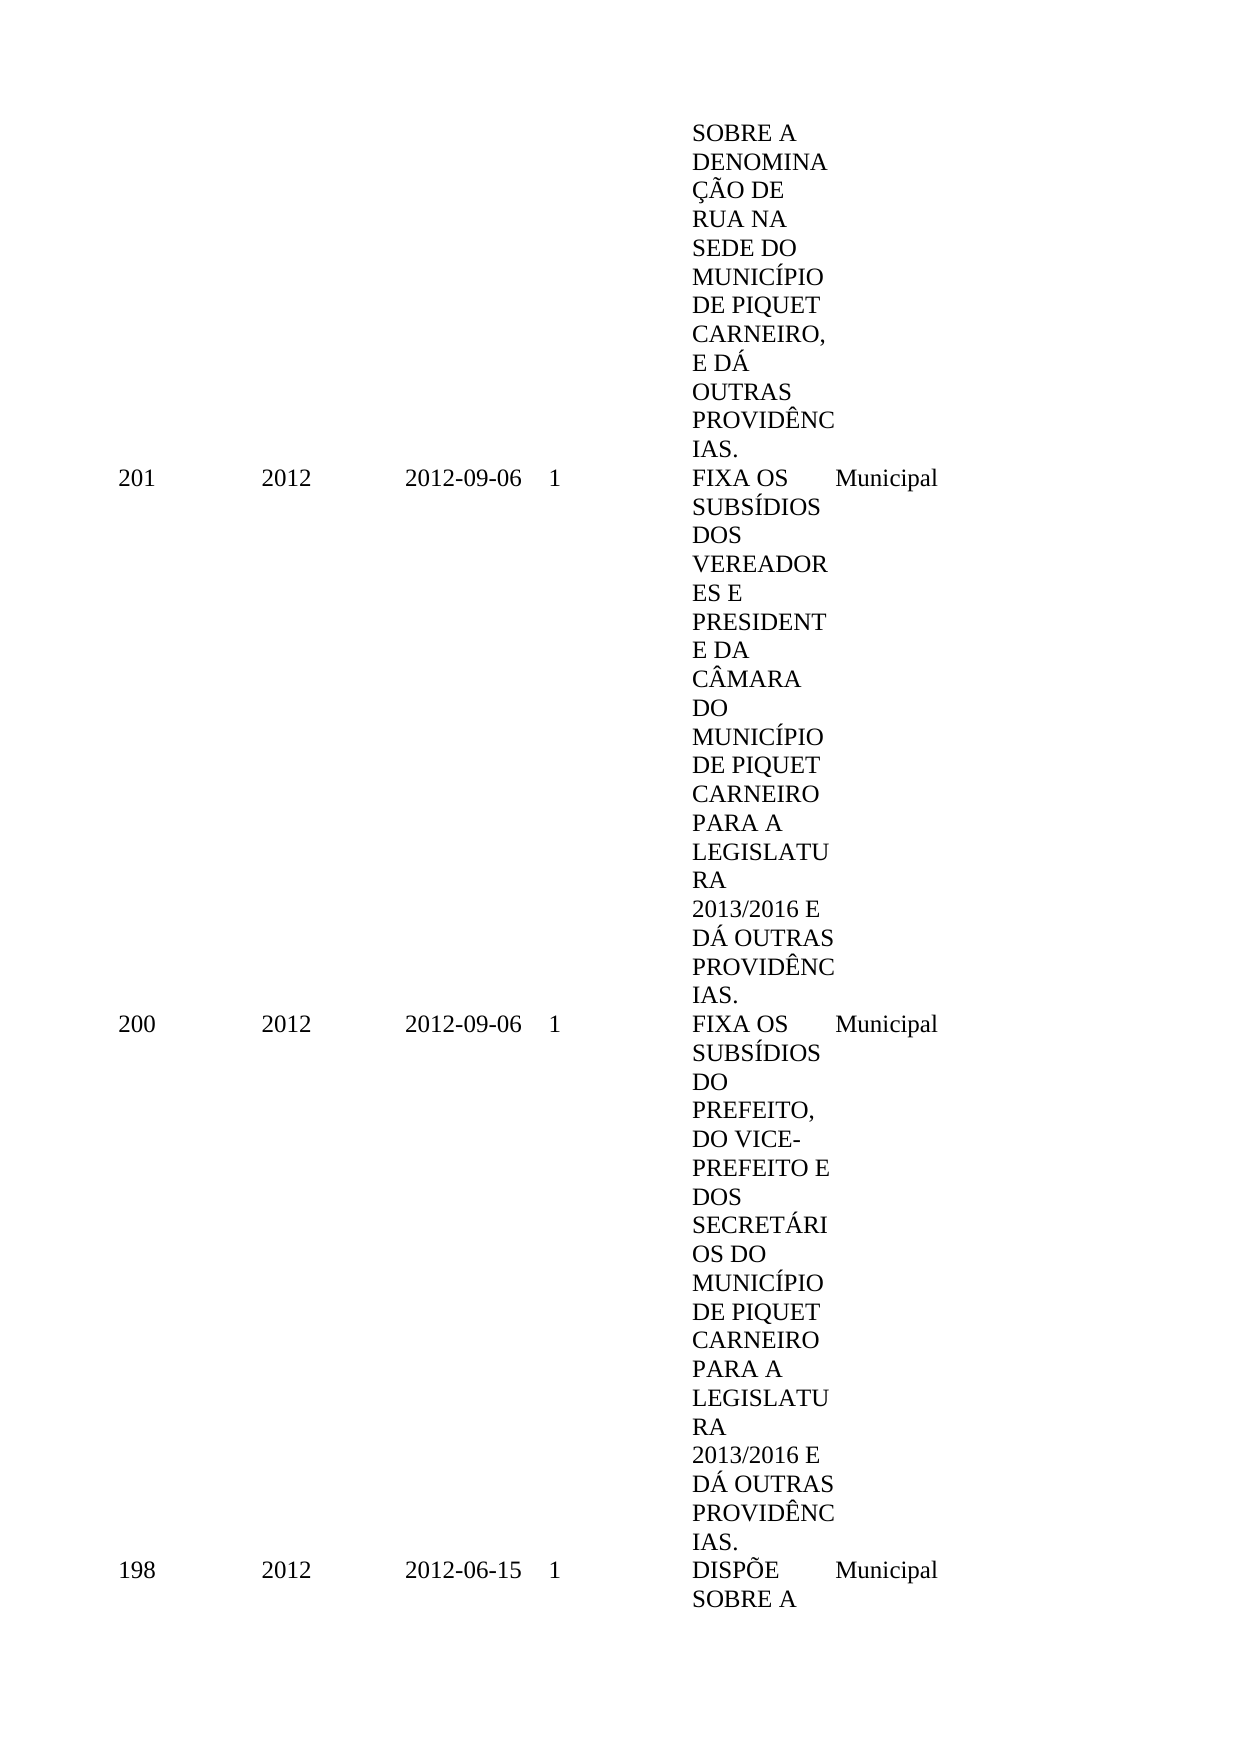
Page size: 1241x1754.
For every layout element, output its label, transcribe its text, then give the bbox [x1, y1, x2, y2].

table_cell 2012-09-06 [405, 1009, 548, 1556]
table_cell 2012-06-15 [405, 1556, 548, 1613]
table_cell 2012 [261, 463, 405, 1009]
table_cell DISPÕE SOBRE A [692, 1556, 835, 1613]
table_cell 1 [548, 1009, 692, 1556]
table_cell Municipal [835, 1009, 979, 1556]
table_cell 201 [118, 463, 261, 1009]
table_cell [835, 118, 979, 463]
table_cell SOBRE A DENOMINAÇÃO DE RUA NA SEDE DO MUNICÍPIO DE PIQUET CARNEIRO, E DÁ OUTRAS PROVIDÊNCIAS. [692, 118, 835, 463]
table_cell FIXA OS SUBSÍDIOS DO PREFEITO, DO VICE-PREFEITO E DOS SECRETÁRIOS DO MUNICÍPIO DE PIQUET CARNEIRO PARA A LEGISLATURA 2013/2016 E DÁ OUTRAS PROVIDÊNCIAS. [692, 1009, 835, 1556]
table_cell Municipal [835, 463, 979, 1009]
table_cell [405, 118, 548, 463]
table_cell 2012 [261, 1009, 405, 1556]
table_cell [979, 1556, 1122, 1613]
table_cell FIXA OS SUBSÍDIOS DOS VEREADORES E PRESIDENTE DA CÂMARA DO MUNICÍPIO DE PIQUET CARNEIRO PARA A LEGISLATURA 2013/2016 E DÁ OUTRAS PROVIDÊNCIAS. [692, 463, 835, 1009]
table_cell [979, 1009, 1122, 1556]
table_cell 198 [118, 1556, 261, 1613]
table_cell 200 [118, 1009, 261, 1556]
table_cell [118, 118, 261, 463]
table_cell [979, 463, 1122, 1009]
table_cell 2012 [261, 1556, 405, 1613]
table_cell 1 [548, 463, 692, 1009]
table_cell [261, 118, 405, 463]
table_cell Municipal [835, 1556, 979, 1613]
table_cell 1 [548, 1556, 692, 1613]
table_cell [979, 118, 1122, 463]
table_cell 2012-09-06 [405, 463, 548, 1009]
table_cell [548, 118, 692, 463]
